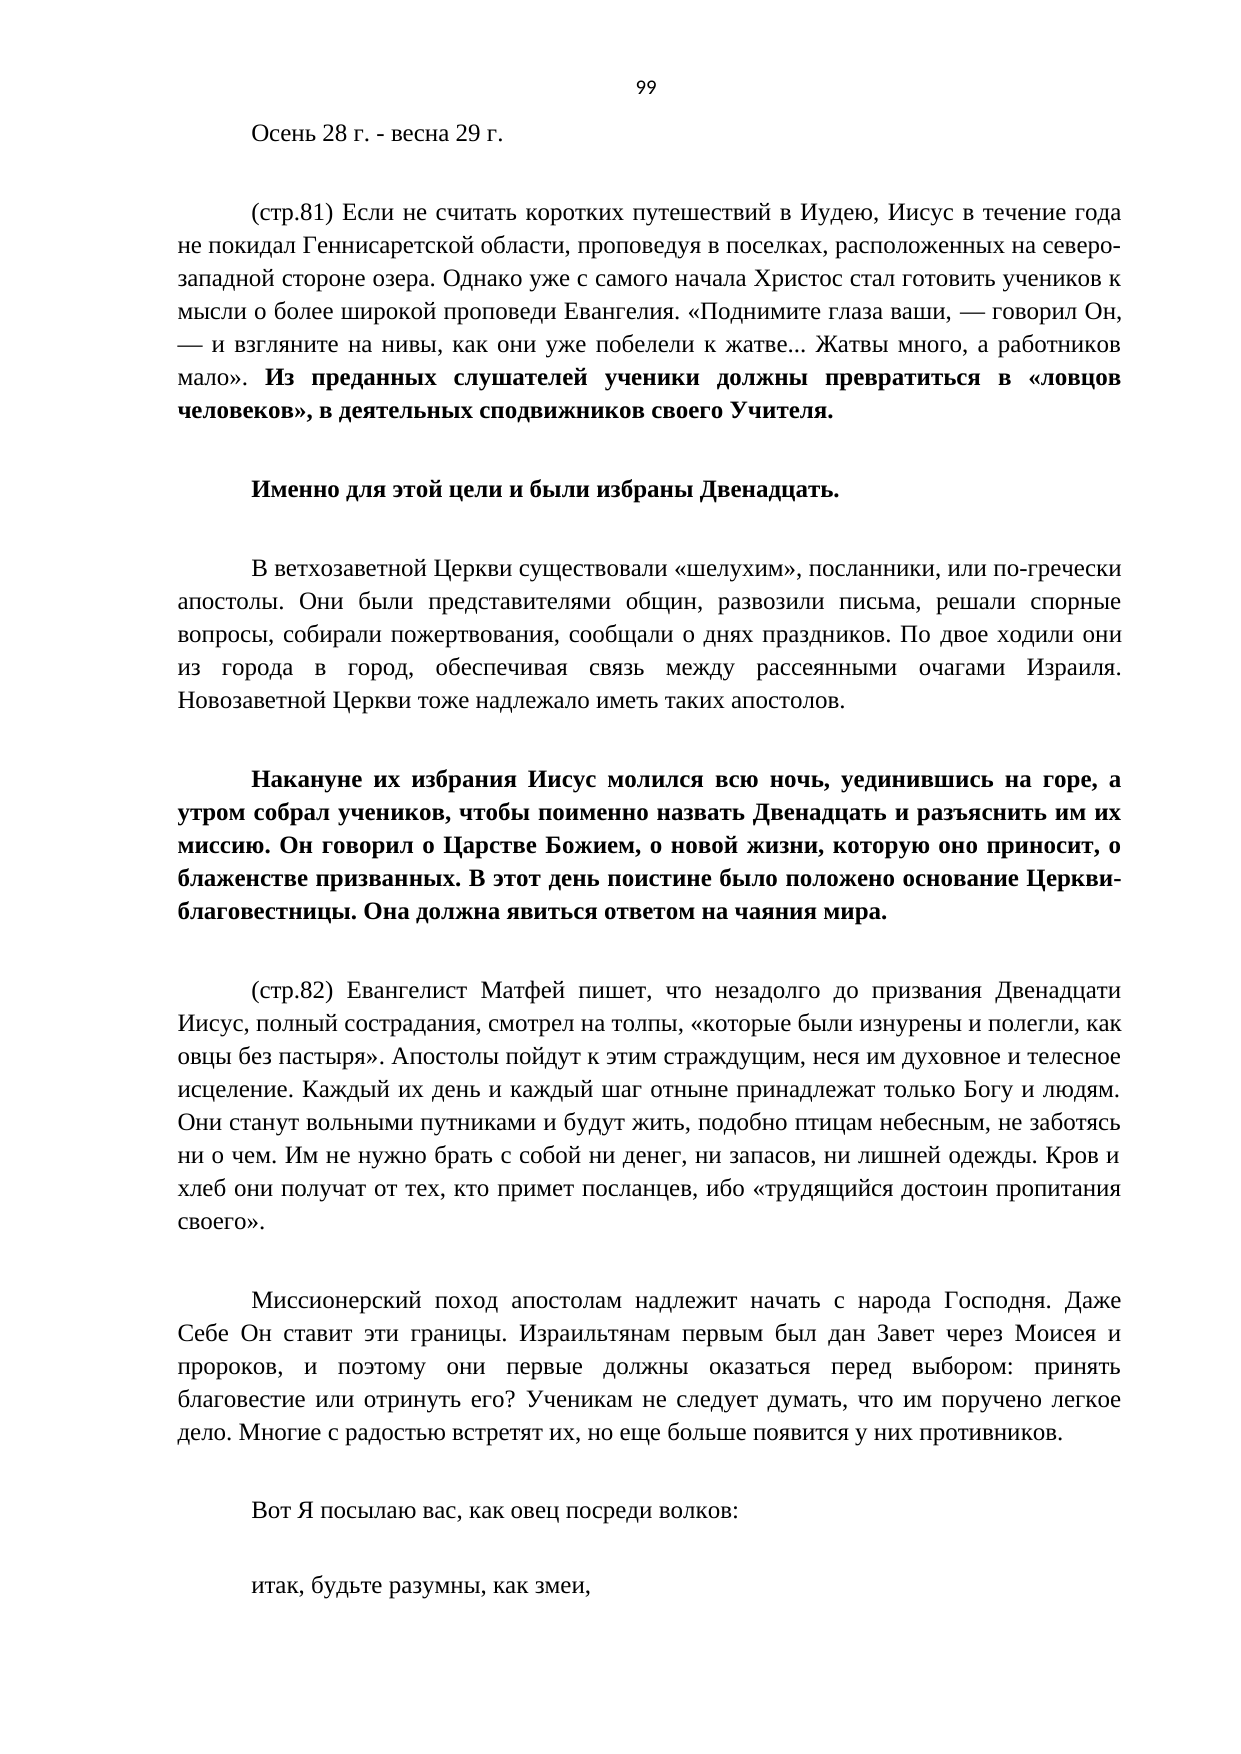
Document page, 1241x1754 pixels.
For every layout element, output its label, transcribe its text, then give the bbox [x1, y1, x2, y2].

text Вот Я посылаю вас, как овец посреди волков: [177, 1496, 1122, 1524]
text Миссионерский поход апостолам надлежит начать с народа Господня. Даже Себе Он ставит эти границы. Израильтянам первым был дан Завет через Моисея и пророков, и поэтому они первые должны оказаться перед выбором: принять благовестие или отринуть его? Ученикам не следует думать, что им поручено легкое дело. Многие с радостью встретят их, но еще больше появится у них противников. [177, 1285, 1122, 1446]
text итак, будьте разумны, как змеи, [177, 1570, 1122, 1599]
text (стр.82) Евангелист Матфей пишет, что незадолго до призвания Двенадцати Иисус, полный сострадания, смотрел на толпы, «которые были изнурены и полегли, как овцы без пастыря». Апостолы пойдут к этим страждущим, неся им духовное и телесное исцеление. Каждый их день и каждый шаг отныне принадлежат только Богу и людям. Они станут вольными путниками и будут жить, подобно птицам небесным, не заботясь ни о чем. Им не нужно брать с собой ни денег, ни запасов, ни лишней одежды. Кров и хлеб они получат от тех, кто примет посланцев, ибо «трудящийся достоин пропитания своего». [177, 975, 1122, 1234]
text Именно для этой цели и были избраны Двенадцать. [177, 474, 1122, 503]
text Накануне их избрания Иисус молился всю ночь, уединившись на горе, а утром собрал учеников, чтобы поименно назвать Двенадцать и разъяснить им их миссию. Он говорил о Царстве Божием, о новой жизни, которую оно приносит, о блаженстве призванных. В этот день поистине было положено основание Церкви-благовестницы. Она должна явиться ответом на чаяния мира. [177, 764, 1122, 924]
text В ветхозаветной Церкви существовали «шелухим», посланники, или по-гречески апостолы. Они были представителями общин, развозили письма, решали спорные вопросы, собирали пожертвования, сообщали о днях праздников. По двое ходили они из города в город, обеспечивая связь между рассеянными очагами Израиля. Новозаветной Церкви тоже надлежало иметь таких апостолов. [177, 553, 1122, 714]
text (стр.81) Если не считать коротких путешествий в Иудею, Иисус в течение года не покидал Геннисаретской области, проповедуя в поселках, расположенных на северо-западной стороне озера. Однако уже с самого начала Христос стал готовить учеников к мысли о более широкой проповеди Евангелия. «Поднимите глаза ваши, — говорил Он, — и взгляните на нивы, как они уже побелели к жатве... Жатвы много, а работников мало». Из преданных слушателей ученики должны превратиться в «ловцов человеков», в деятельных сподвижников своего Учителя. [177, 197, 1122, 424]
text Осень 28 г. - весна 29 г. [177, 118, 1122, 147]
